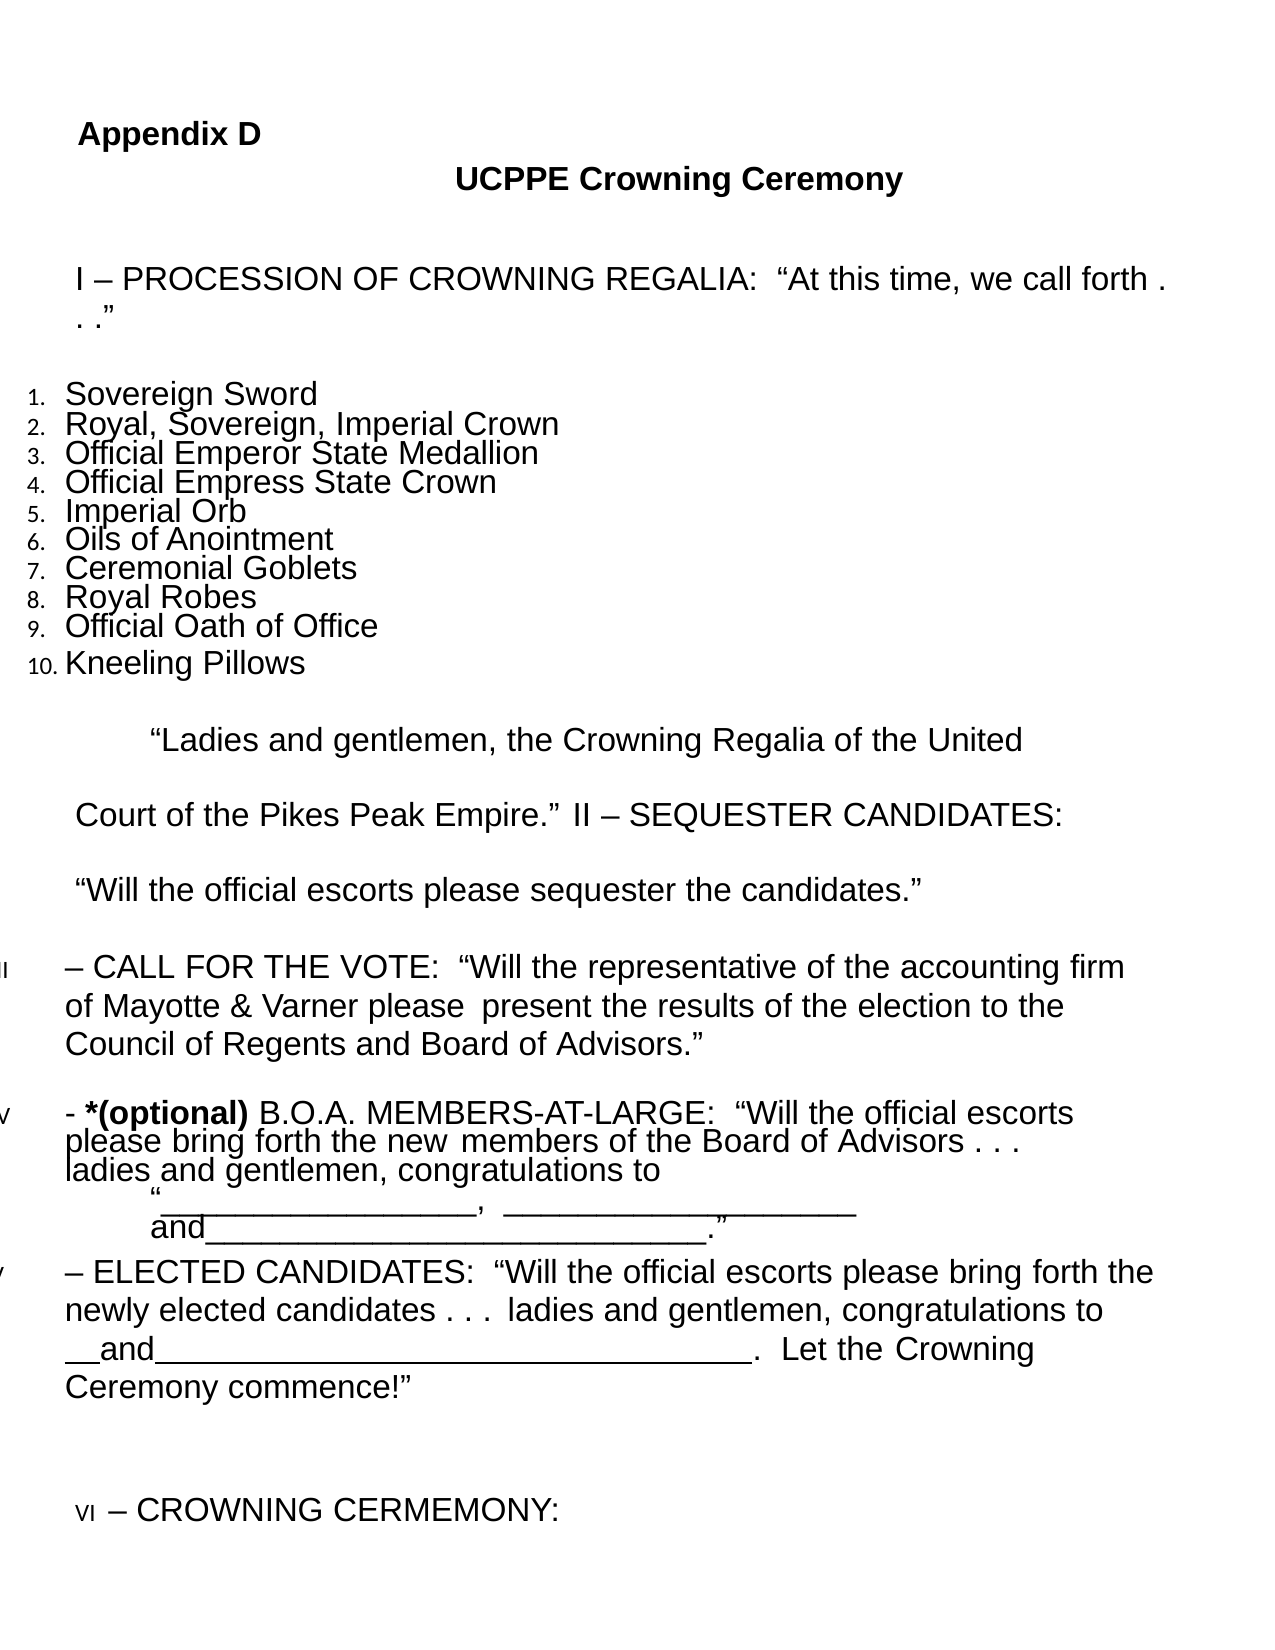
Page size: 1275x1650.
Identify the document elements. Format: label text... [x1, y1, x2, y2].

list – CROWNING CERMEMONY: [75, 1490, 1179, 1528]
list – CALL FOR THE VOTE: “Will the representative of the accounting firm of Mayotte & Varner please present the results of the election to the Council of Regents and Board of Advisors.” [0, 947, 1142, 1063]
list Kneeling Pillows [27, 643, 1179, 681]
list Official Empress State Crown [27, 470, 1179, 499]
list Royal, Sovereign, Imperial Crown [27, 413, 1179, 442]
text UCPPE Crowning Ceremony [455, 159, 1179, 197]
list Oils of Anointment [27, 528, 1179, 557]
list Imperial Orb [27, 499, 1179, 528]
list Official Emperor State Medallion [27, 442, 1179, 470]
list Royal Robes [27, 585, 1179, 614]
subtitle Appendix D [77, 114, 1179, 152]
text I – PROCESSION OF CROWNING REGALIA: “At this time, we call forth . . .” [75, 259, 1179, 336]
text “Ladies and gentlemen, the Crowning Regalia of the United Court of the Pikes Peak Empire.” II – SEQUESTER CANDIDATES: “Will the official escorts please sequester the candidates.” [75, 720, 1095, 909]
list – ELECTED CANDIDATES: “Will the official escorts please bring forth the newly elected candidates . . . ladies and gentlemen, congratulations to and . Let the Crowning Ceremony commence!” [0, 1252, 1169, 1406]
list Official Oath of Office [27, 614, 1179, 643]
list - *(optional) B.O.A. MEMBERS-AT-LARGE: “Will the official escorts please bring forth the new members of the Board of Advisors . . . ladies and gentlemen, congratulations to [0, 1101, 1107, 1187]
list Ceremonial Goblets [27, 557, 1179, 585]
list Sovereign Sword [27, 374, 1179, 413]
text “_________________, ___________________ and___________________________.” [150, 1187, 1179, 1244]
